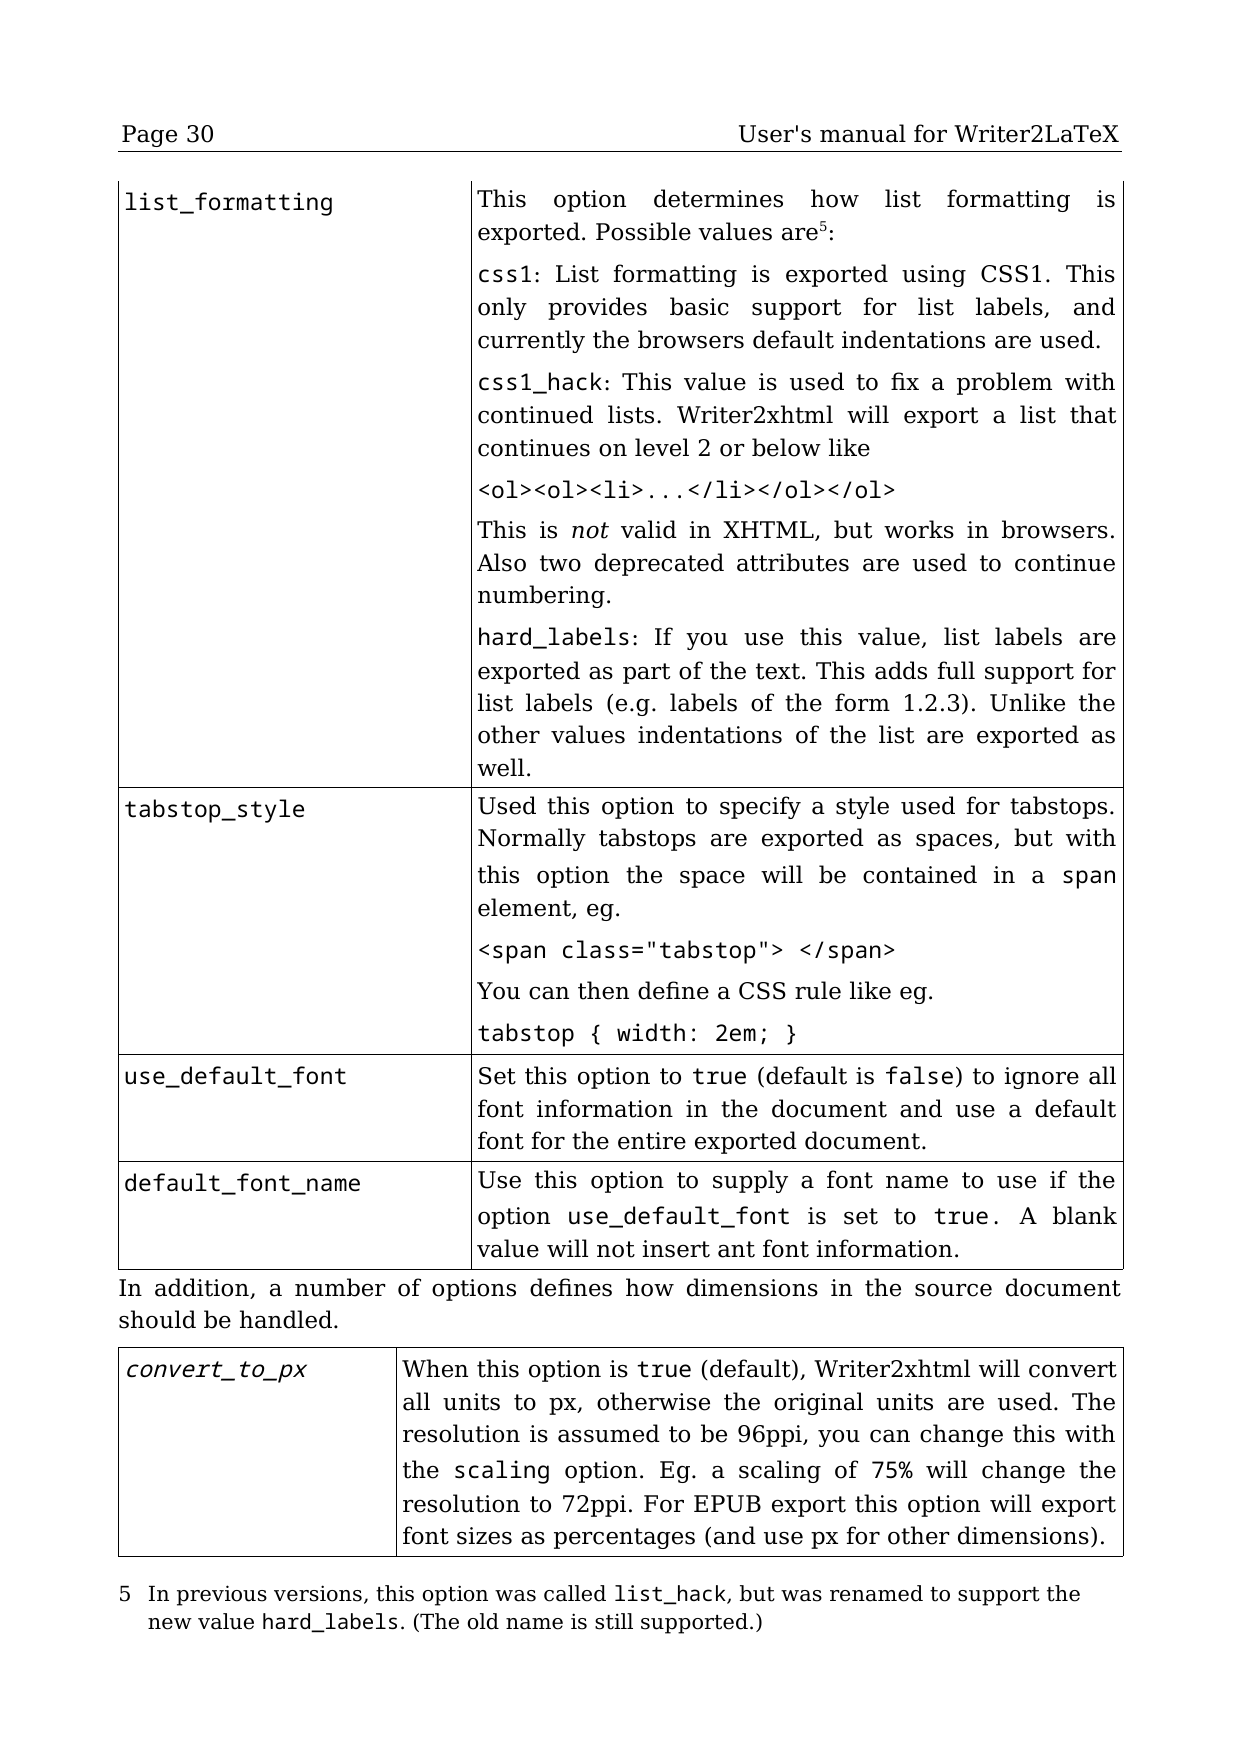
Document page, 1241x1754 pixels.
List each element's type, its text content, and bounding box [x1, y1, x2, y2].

table_cell use_default_font [119, 1055, 471, 1161]
table_cell Set this option to true (default is false) to ignore all font information in the document and use a default font for the entire exported document. [472, 1055, 1123, 1161]
table_cell tabstop_style [119, 788, 471, 1054]
table_header When this option is true (default), Writer2xhtml will convert all units to px, otherwise the original units are used. The resolution is assumed to be 96ppi, you can change this with the scaling option. Eg. a scaling of 75% will change the resolution to 72ppi. For EPUB export this option will export font sizes as percentages (and use px for other dimensions). [397, 1348, 1123, 1556]
table_header convert_to_px [119, 1348, 396, 1556]
table_cell Used this option to specify a style used for tabstops. Normally tabstops are exported as spaces, but with this option the space will be contained in a span element, eg. <span class="tabstop"> </span> You can then define a CSS rule like eg. tabstop { width: 2em; } [472, 788, 1123, 1054]
table_cell This option determines how list formatting is exported. Possible values are: css1: List formatting is exported using CSS1. This only provides basic support for list labels, and currently the browsers default indentations are used. css1_hack: This value is used to fix a problem with continued lists. Writer2xhtml will export a list that continues on level 2 or below like <ol><ol><li>...</li></ol></ol> This is not valid in XHTML, but works in browsers. Also two deprecated attributes are used to continue numbering. hard_labels: If you use this value, list labels are exported as part of the text. This adds full support for list labels (e.g. labels of the form 1.2.3). Unlike the other values indentations of the list are exported as well. [472, 181, 1123, 787]
table_cell list_formatting [119, 181, 471, 787]
text In addition, a number of options defines how dimensions in the source document should be handled. [118, 1275, 1122, 1334]
table_cell default_font_name [119, 1162, 471, 1269]
table_cell Use this option to supply a font name to use if the option use_default_font is set to true. A blank value will not insert ant font information. [472, 1162, 1123, 1269]
